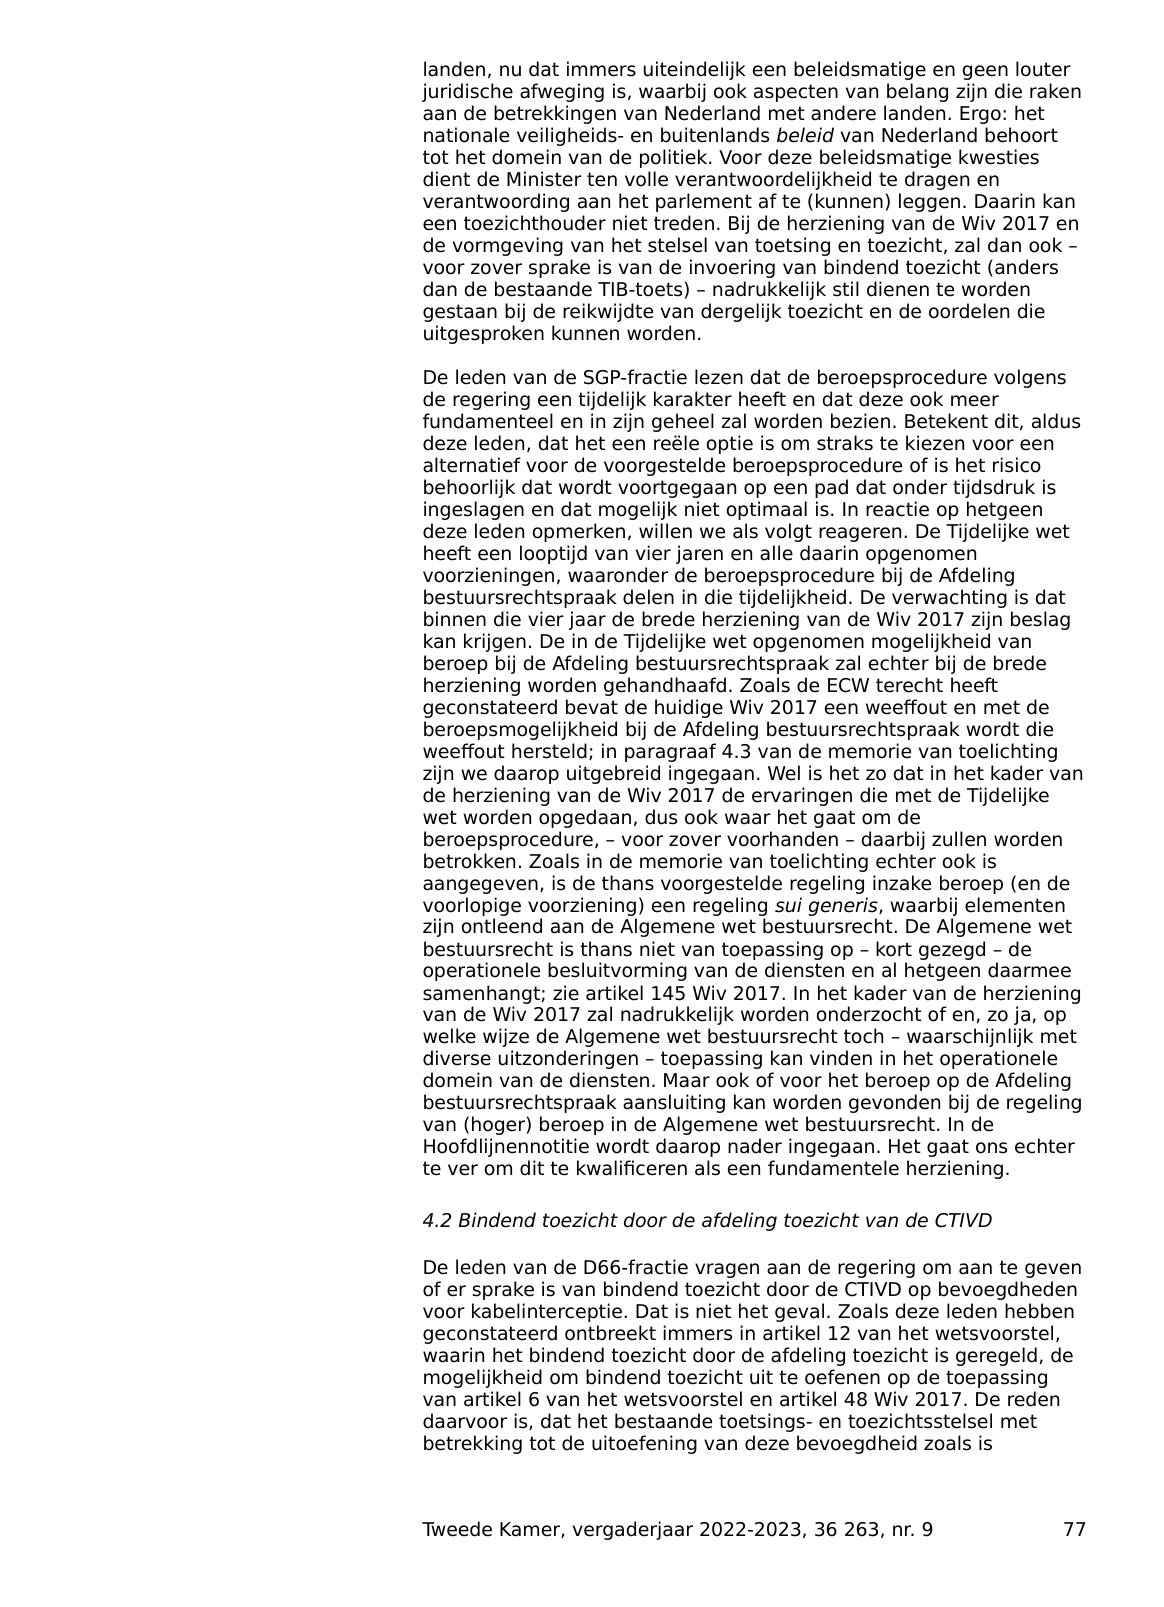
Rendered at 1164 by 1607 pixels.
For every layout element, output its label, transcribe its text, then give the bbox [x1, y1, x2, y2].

text De leden van de SGP-fractie lezen dat de beroepsprocedure volgens de regering een tijdelijk karakter heeft en dat deze ook meer fundamenteel en in zijn geheel zal worden bezien. Betekent dit, aldus deze leden, dat het een reële optie is om straks te kiezen voor een alternatief voor de voorgestelde beroepsprocedure of is het risico behoorlijk dat wordt voortgegaan op een pad dat onder tijdsdruk is ingeslagen en dat mogelijk niet optimaal is. In reactie op hetgeen deze leden opmerken, willen we als volgt reageren. De Tijdelijke wet heeft een looptijd van vier jaren en alle daarin opgenomen voorzieningen, waaronder de beroepsprocedure bij de Afdeling bestuursrechtspraak delen in die tijdelijkheid. De verwachting is dat binnen die vier jaar de brede herziening van de Wiv 2017 zijn beslag kan krijgen. De in de Tijdelijke wet opgenomen mogelijkheid van beroep bij de Afdeling bestuursrechtspraak zal echter bij de brede herziening worden gehandhaafd. Zoals de ECW terecht heeft geconstateerd bevat de huidige Wiv 2017 een weeffout en met de beroepsmogelijkheid bij de Afdeling bestuursrechtspraak wordt die weeffout hersteld; in paragraaf 4.3 van de memorie van toelichting zijn we daarop uitgebreid ingegaan. Wel is het zo dat in het kader van de herziening van de Wiv 2017 de ervaringen die met de Tijdelijke wet worden opgedaan, dus ook waar het gaat om de beroepsprocedure, – voor zover voorhanden – daarbij zullen worden betrokken. Zoals in de memorie van toelichting echter ook is aangegeven, is de thans voorgestelde regeling inzake beroep (en de voorlopige voorziening) een regeling sui generis, waarbij elementen zijn ontleend aan de Algemene wet bestuursrecht. De Algemene wet bestuursrecht is thans niet van toepassing op – kort gezegd – de operationele besluitvorming van de diensten en al hetgeen daarmee samenhangt; zie artikel 145 Wiv 2017. In het kader van de herziening van de Wiv 2017 zal nadrukkelijk worden onderzocht of en, zo ja, op welke wijze de Algemene wet bestuursrecht toch – waarschijnlijk met diverse uitzonderingen – toepassing kan vinden in het operationele domein van de diensten. Maar ook of voor het beroep op de Afdeling bestuursrechtspraak aansluiting kan worden gevonden bij de regeling van (hoger) beroep in de Algemene wet bestuursrecht. In de Hoofdlijnennotitie wordt daarop nader ingegaan. Het gaat ons echter te ver om dit te kwalificeren als een fundamentele herziening. [422, 367, 1087, 1180]
text De leden van de D66-fractie vragen aan de regering om aan te geven of er sprake is van bindend toezicht door de CTIVD op bevoegdheden voor kabelinterceptie. Dat is niet het geval. Zoals deze leden hebben geconstateerd ontbreekt immers in artikel 12 van het wetsvoorstel, waarin het bindend toezicht door de afdeling toezicht is geregeld, de mogelijkheid om bindend toezicht uit te oefenen op de toepassing van artikel 6 van het wetsvoorstel en artikel 48 Wiv 2017. De reden daarvoor is, dat het bestaande toetsings- en toezichtsstelsel met betrekking tot de uitoefening van deze bevoegdheid zoals is [422, 1257, 1087, 1455]
subtitle 4.2 Bindend toezicht door de afdeling toezicht van de CTIVD [422, 1210, 1087, 1232]
text landen, nu dat immers uiteindelijk een beleidsmatige en geen louter juridische afweging is, waarbij ook aspecten van belang zijn die raken aan de betrekkingen van Nederland met andere landen. Ergo: het nationale veiligheids- en buitenlands beleid van Nederland behoort tot het domein van de politiek. Voor deze beleidsmatige kwesties dient de Minister ten volle verantwoordelijkheid te dragen en verantwoording aan het parlement af te (kunnen) leggen. Daarin kan een toezichthouder niet treden. Bij de herziening van de Wiv 2017 en de vormgeving van het stelsel van toetsing en toezicht, zal dan ook – voor zover sprake is van de invoering van bindend toezicht (anders dan de bestaande TIB-toets) – nadrukkelijk stil dienen te worden gestaan bij de reikwijdte van dergelijk toezicht en de oordelen die uitgesproken kunnen worden. [422, 59, 1087, 345]
